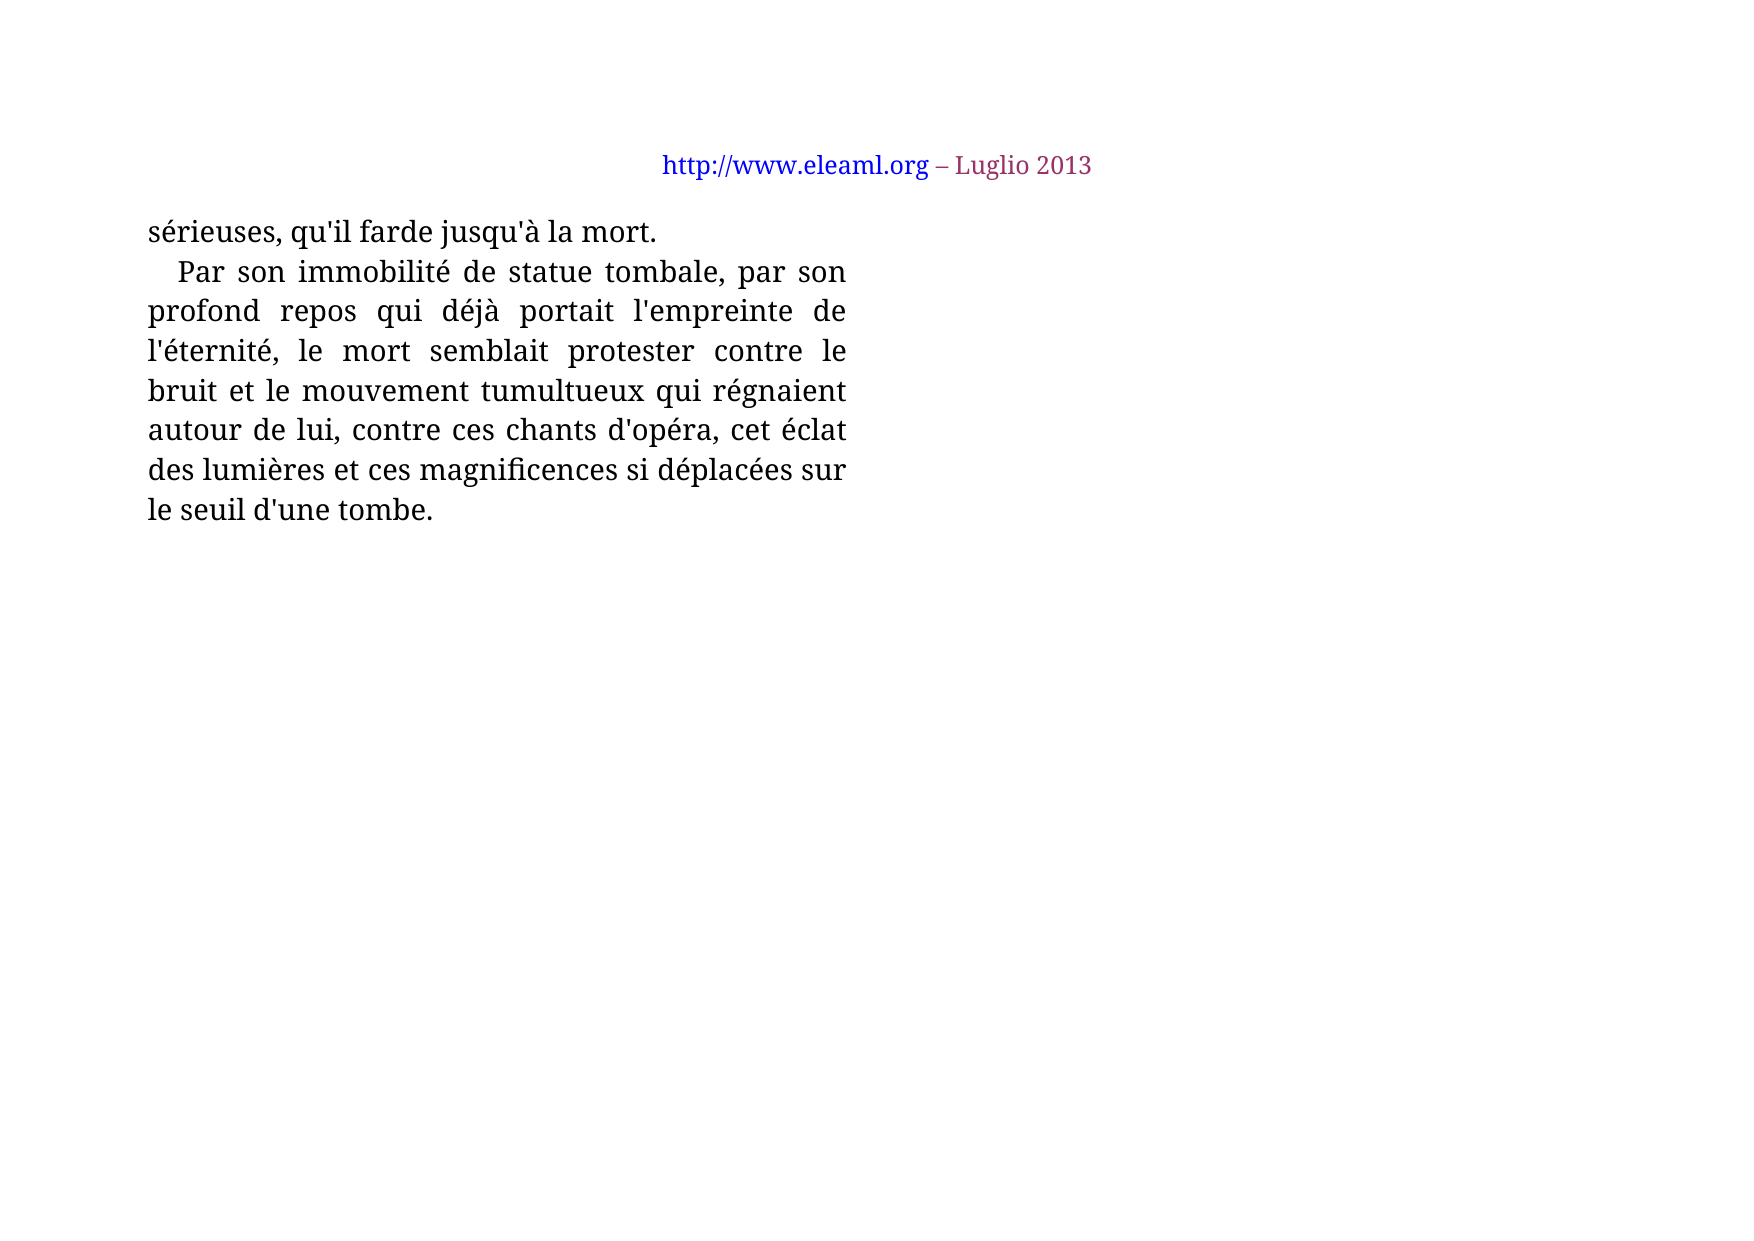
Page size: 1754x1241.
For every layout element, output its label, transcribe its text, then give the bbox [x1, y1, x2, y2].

text Par son immobilité de statue tombale, par son profond repos qui déjà portait l'empreinte de l'éternité, le mort semblait protester contre le bruit et le mouvement tumultueux qui régnaient autour de lui, contre ces chants d'opéra, cet éclat des lumières et ces magnificences si déplacées sur le seuil d'une tombe. [148, 251, 847, 529]
text sérieuses, qu'il farde jusqu'à la mort. [148, 211, 847, 251]
